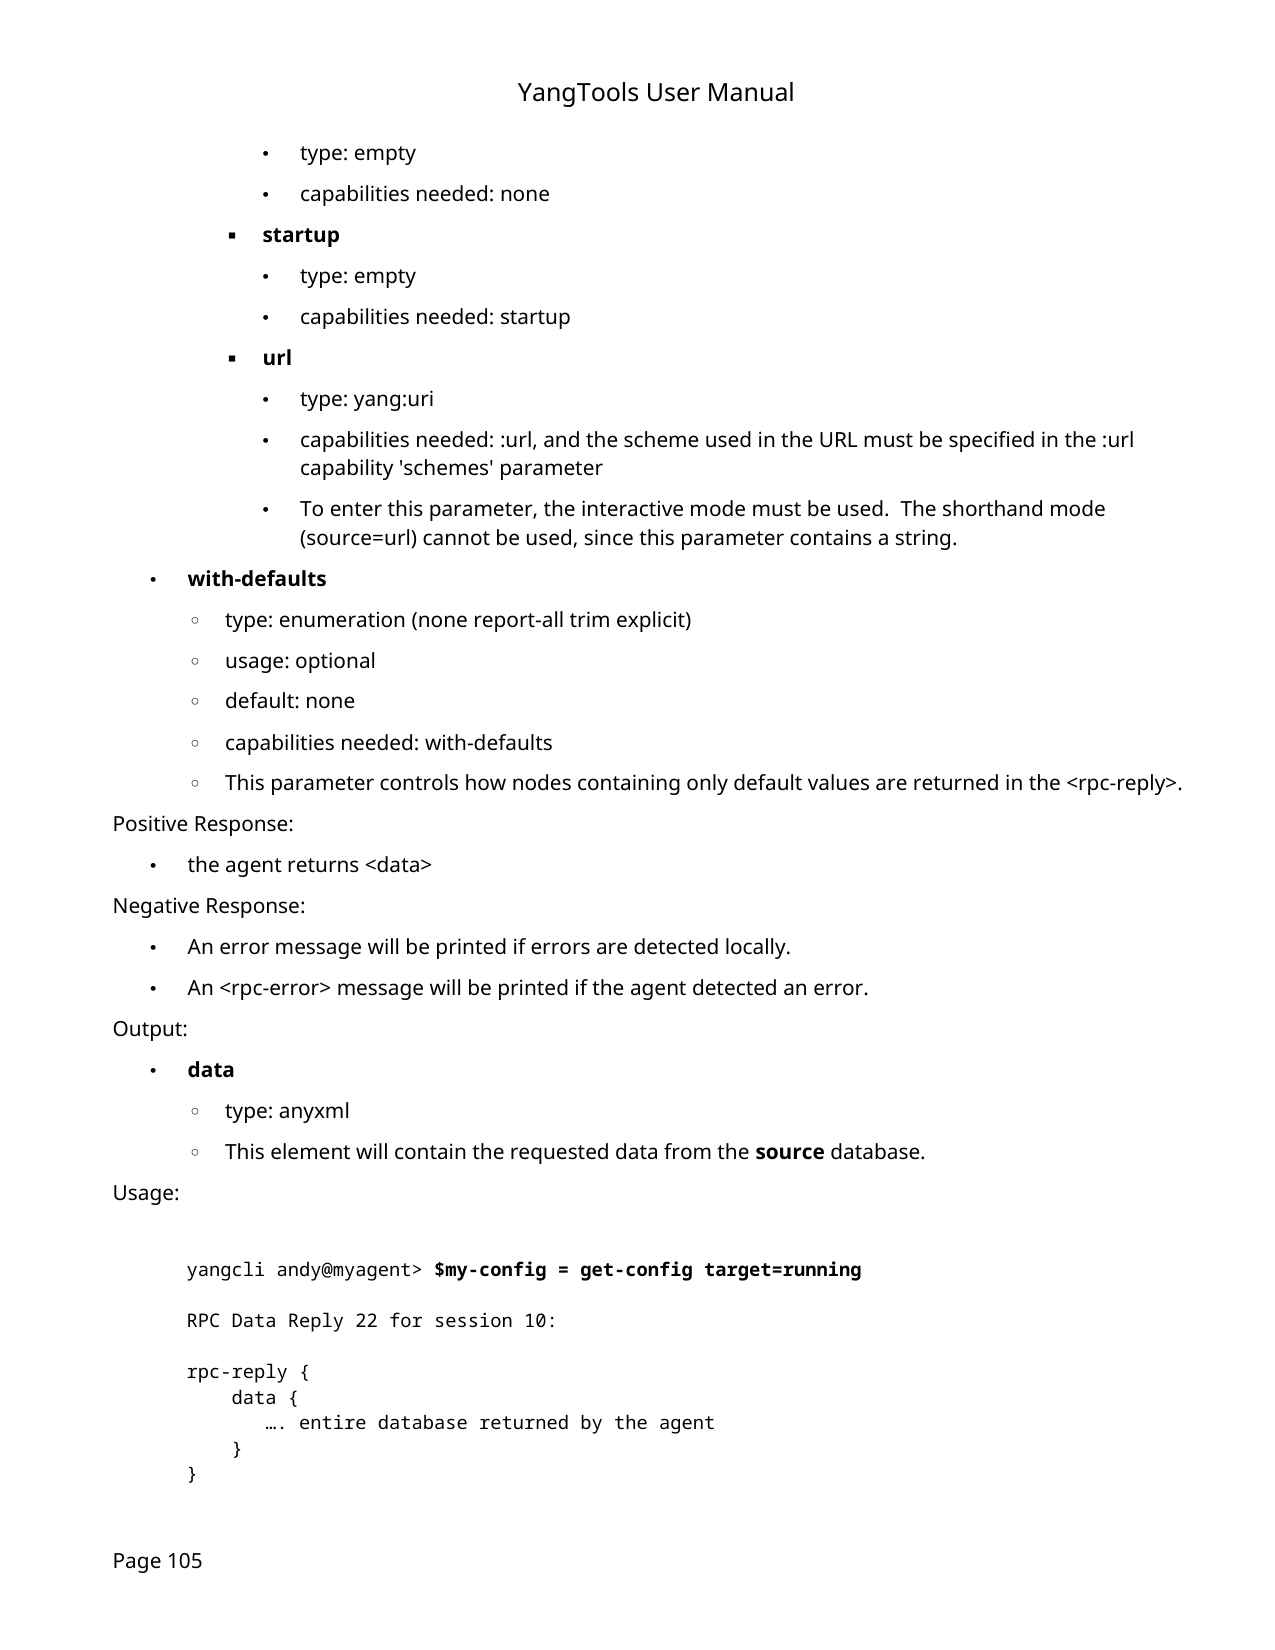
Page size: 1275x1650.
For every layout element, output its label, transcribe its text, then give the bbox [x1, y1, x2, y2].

list with-defaults [150, 564, 1200, 592]
list type: yang:uri [262, 384, 1200, 413]
list url [225, 343, 1200, 372]
list type: enumeration (none report-all trim explicit) [187, 605, 1200, 633]
list To enter this parameter, the interactive mode must be used. The shorthand mode (source=url) cannot be used, since this parameter contains a string. [262, 494, 1200, 551]
list default: none [187, 687, 1200, 715]
list This element will contain the requested data from the source database. [187, 1137, 1200, 1165]
text Negative Response: [112, 891, 1200, 920]
list type: empty [262, 261, 1200, 290]
list type: anyxml [187, 1096, 1200, 1124]
list type: empty [262, 138, 1200, 167]
list the agent returns <data> [150, 850, 1200, 879]
list startup [225, 220, 1200, 249]
list capabilities needed: startup [262, 302, 1200, 331]
text Usage: [112, 1178, 1200, 1206]
list An error message will be printed if errors are detected locally. [150, 932, 1200, 961]
list data [150, 1055, 1200, 1083]
list An <rpc-error> message will be printed if the agent detected an error. [150, 973, 1200, 1002]
list capabilities needed: none [262, 179, 1200, 208]
list capabilities needed: with-defaults [187, 728, 1200, 756]
text Output: [112, 1014, 1200, 1043]
text yangcli andy@myagent> $my-config = get-config target=running RPC Data Reply 22 for session 10: rpc-reply { data { …. entire database returned by the agent } } [112, 1256, 1200, 1512]
list This parameter controls how nodes containing only default values are returned in the <rpc-reply>. [187, 768, 1200, 797]
list usage: optional [187, 646, 1200, 674]
list capabilities needed: :url, and the scheme used in the URL must be specified in the :url capability 'schemes' parameter [262, 425, 1200, 482]
text Positive Response: [112, 809, 1200, 838]
